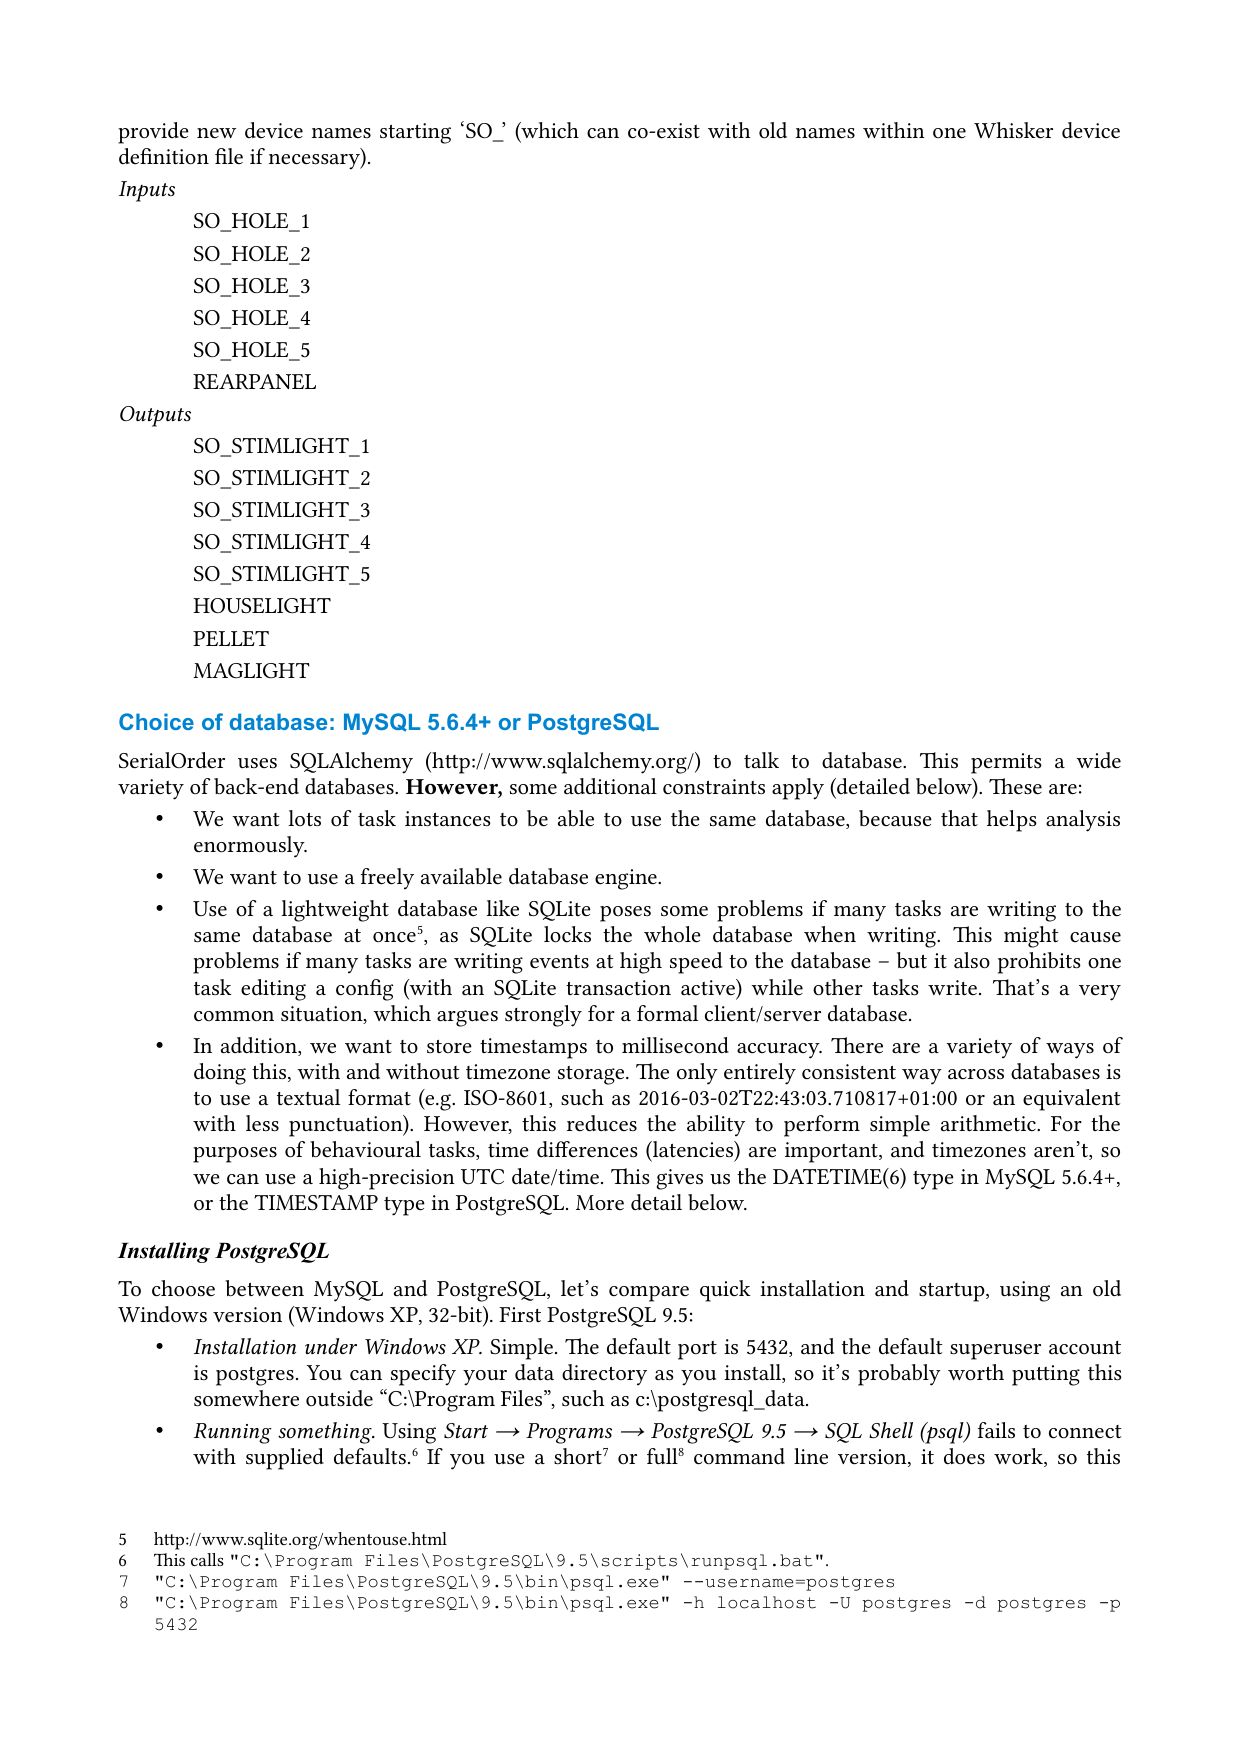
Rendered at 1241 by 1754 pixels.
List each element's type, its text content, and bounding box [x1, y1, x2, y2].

text Outputs [118, 401, 1122, 427]
text REARPANEL [118, 369, 1122, 395]
subtitle Choice of database: MySQL 5.6.4+ or PostgreSQL [118, 709, 1122, 735]
text SO_HOLE_3 [118, 273, 1122, 299]
text SO_HOLE_2 [118, 241, 1122, 267]
text SO_STIMLIGHT_3 [118, 497, 1122, 523]
list "C:\Program Files\PostgreSQL\9.5\bin\psql.exe" -h localhost -U postgres -d postgres -p 5432 [118, 1593, 1122, 1636]
text SO_STIMLIGHT_4 [118, 529, 1122, 555]
subtitle Installing PostgreSQL [118, 1237, 1122, 1263]
list We want to use a freely available database engine. [156, 864, 1122, 890]
list In addition, we want to store timestamps to millisecond accuracy. There are a variety of ways of doing this, with and without timezone storage. The only entirely consistent way across databases is to use a textual format (e.g. ISO-8601, such as 2016-03-02T22:43:03.710817+01:00 or an equivalent with less punctuation). However, this reduces the ability to perform simple arithmetic. For the purposes of behavioural tasks, time differences (latencies) are important, and timezones aren’t, so we can use a high-precision UTC date/time. This gives us the DATETIME(6) type in MySQL 5.6.4+, or the TIMESTAMP type in PostgreSQL. More detail below. [156, 1033, 1122, 1216]
list Use of a lightweight database like SQLite poses some problems if many tasks are writing to the same database at once, as SQLite locks the whole database when writing. This might cause problems if many tasks are writing events at high speed to the database – but it also prohibits one task editing a config (with an SQLite transaction active) while other tasks write. That’s a very common situation, which argues strongly for a formal client/server database. [156, 896, 1122, 1027]
text SO_HOLE_1 [118, 208, 1122, 234]
text SO_STIMLIGHT_2 [118, 465, 1122, 491]
text SerialOrder uses SQLAlchemy (http://www.sqlalchemy.org/) to talk to database. This permits a wide variety of back-end databases. However, some additional constraints apply (detailed below). These are: [118, 748, 1122, 800]
list http://www.sqlite.org/whentouse.html [118, 1528, 1122, 1550]
text PELLET [118, 626, 1122, 652]
list We want lots of task instances to be able to use the same database, because that helps analysis enormously. [156, 806, 1122, 858]
list "C:\Program Files\PostgreSQL\9.5\bin\psql.exe" --username=postgres [118, 1572, 1122, 1593]
text HOUSELIGHT [118, 593, 1122, 619]
text SO_STIMLIGHT_1 [118, 433, 1122, 459]
list This calls "C:\Program Files\PostgreSQL\9.5\scripts\runpsql.bat". [118, 1550, 1122, 1572]
text SO_HOLE_5 [118, 337, 1122, 363]
text Inputs [118, 176, 1122, 202]
text MAGLIGHT [118, 658, 1122, 684]
text To choose between MySQL and PostgreSQL, let’s compare quick installation and startup, using an old Windows version (Windows XP, 32-bit). First PostgreSQL 9.5: [118, 1276, 1122, 1328]
list Installation under Windows XP. Simple. The default port is 5432, and the default superuser account is postgres. You can specify your data directory as you install, so it’s probably worth putting this somewhere outside “C:\Program Files”, such as c:\postgresql_data. [156, 1334, 1122, 1412]
text provide new device names starting ‘SO_’ (which can co-exist with old names within one Whisker device definition file if necessary). [118, 118, 1122, 170]
text SO_HOLE_4 [118, 305, 1122, 331]
text SO_STIMLIGHT_5 [118, 561, 1122, 587]
list Running something. Using Start → Programs → PostgreSQL 9.5 → SQL Shell (psql) fails to connect with supplied defaults. If you use a short or full command line version, it does work, so this [156, 1418, 1122, 1470]
